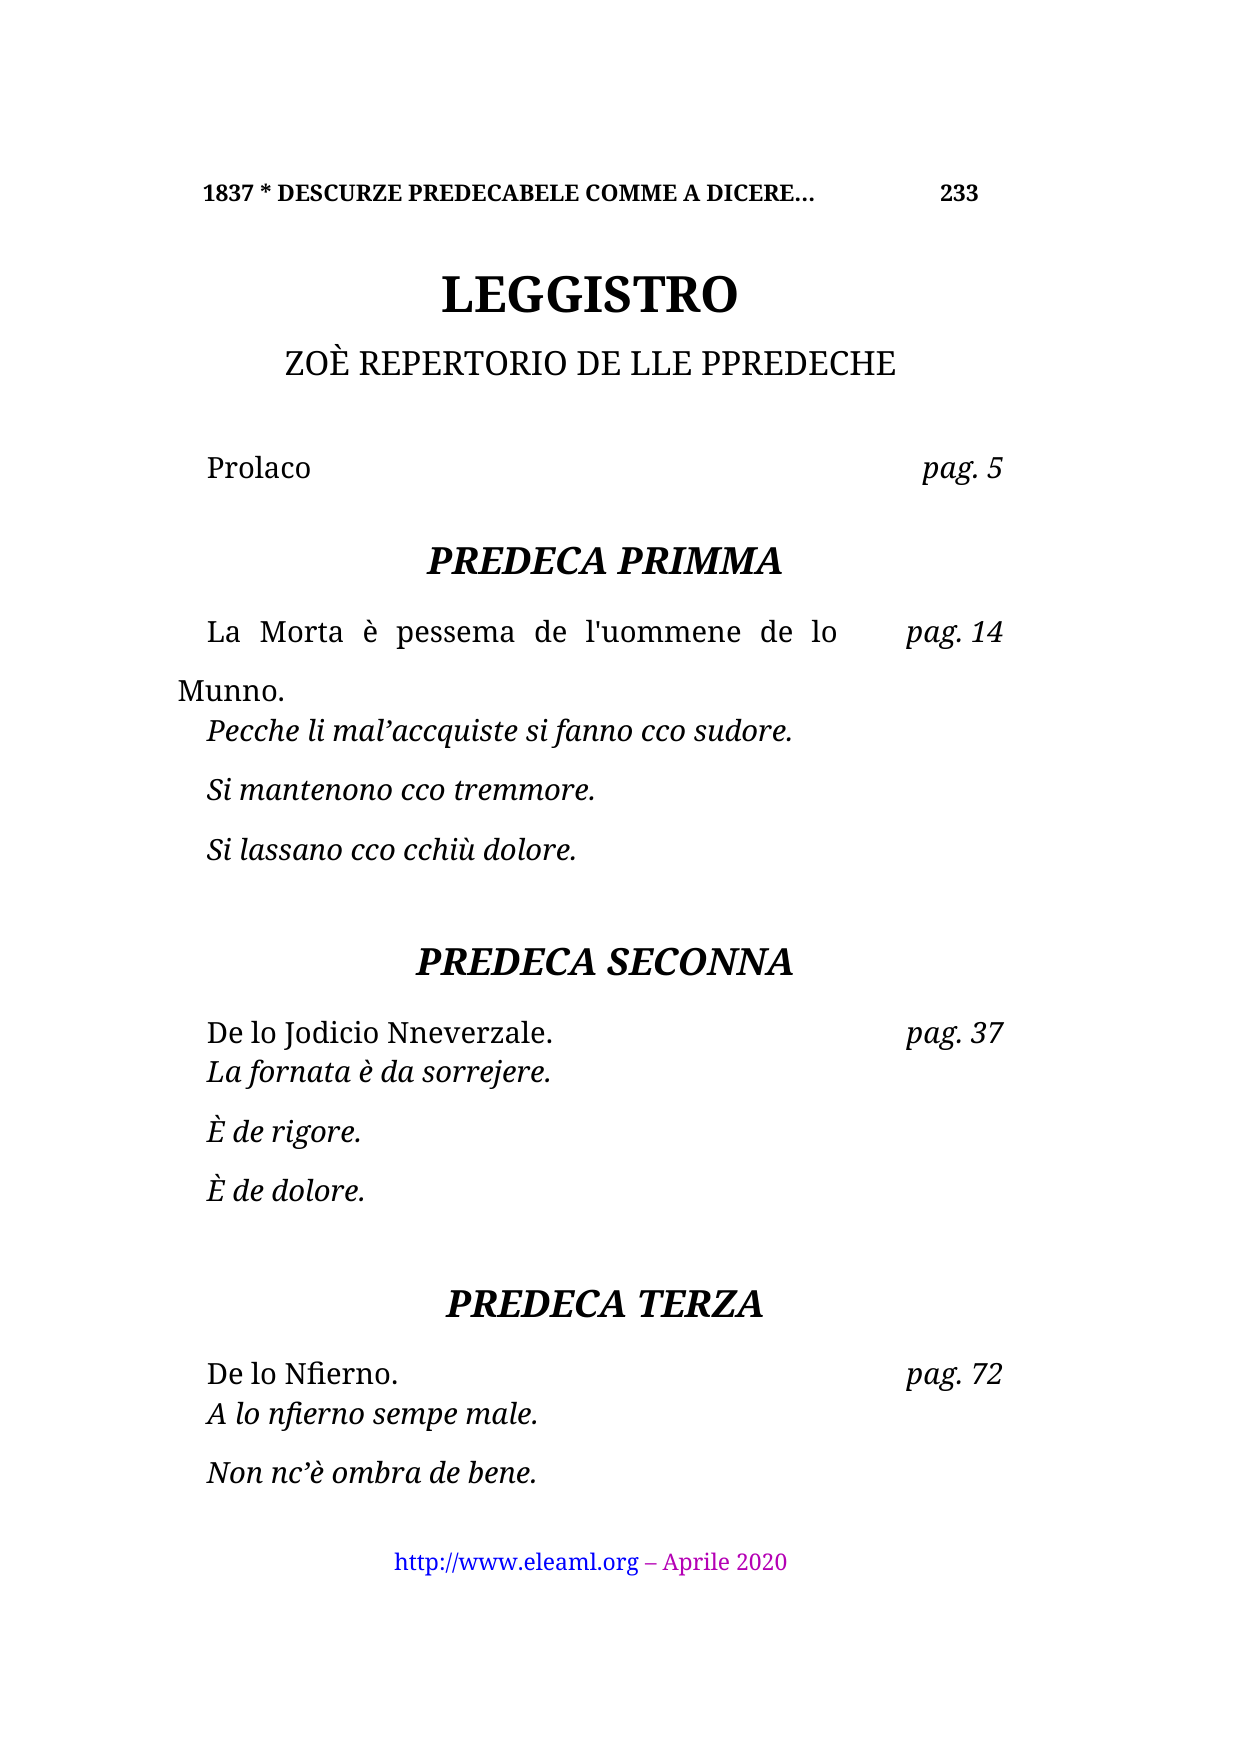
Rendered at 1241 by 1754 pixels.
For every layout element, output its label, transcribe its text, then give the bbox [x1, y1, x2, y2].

text È de dolore. [177, 1171, 1004, 1210]
text PREDECA SECONNA [177, 935, 1004, 986]
text È de rigore. [177, 1111, 1004, 1151]
text A lo nfierno sempe male. [177, 1393, 1004, 1433]
subtitle LEGGISTRO [177, 259, 1004, 327]
text La fornata è da sorrejere. [177, 1052, 1004, 1091]
table_header pag. 5 [839, 448, 1003, 487]
table_header pag. 14 [839, 611, 1003, 710]
table_header La Morta è pessema de l'uommene de lo Munno. [177, 611, 838, 710]
table_header Prolaco [177, 448, 838, 487]
table_header De lo Nfierno. [177, 1354, 838, 1393]
text PREDECA PRIMMA [177, 534, 1004, 585]
text PREDECA TERZA [177, 1277, 1004, 1328]
text Si lassano cco cchiù dolore. [177, 829, 1004, 869]
subtitle ZOÈ REPERTORIO DE LLE PPREDECHE [177, 339, 1004, 385]
text Si mantenono cco tremmore. [177, 769, 1004, 809]
table_header De lo Jodicio Nneverzale. [177, 1012, 838, 1052]
text Non nc’è ombra de bene. [177, 1453, 1004, 1492]
table_header pag. 72 [839, 1354, 1003, 1393]
table_header pag. 37 [839, 1012, 1003, 1052]
text Pecche li mal’accquiste si fanno cco sudore. [177, 710, 1004, 750]
